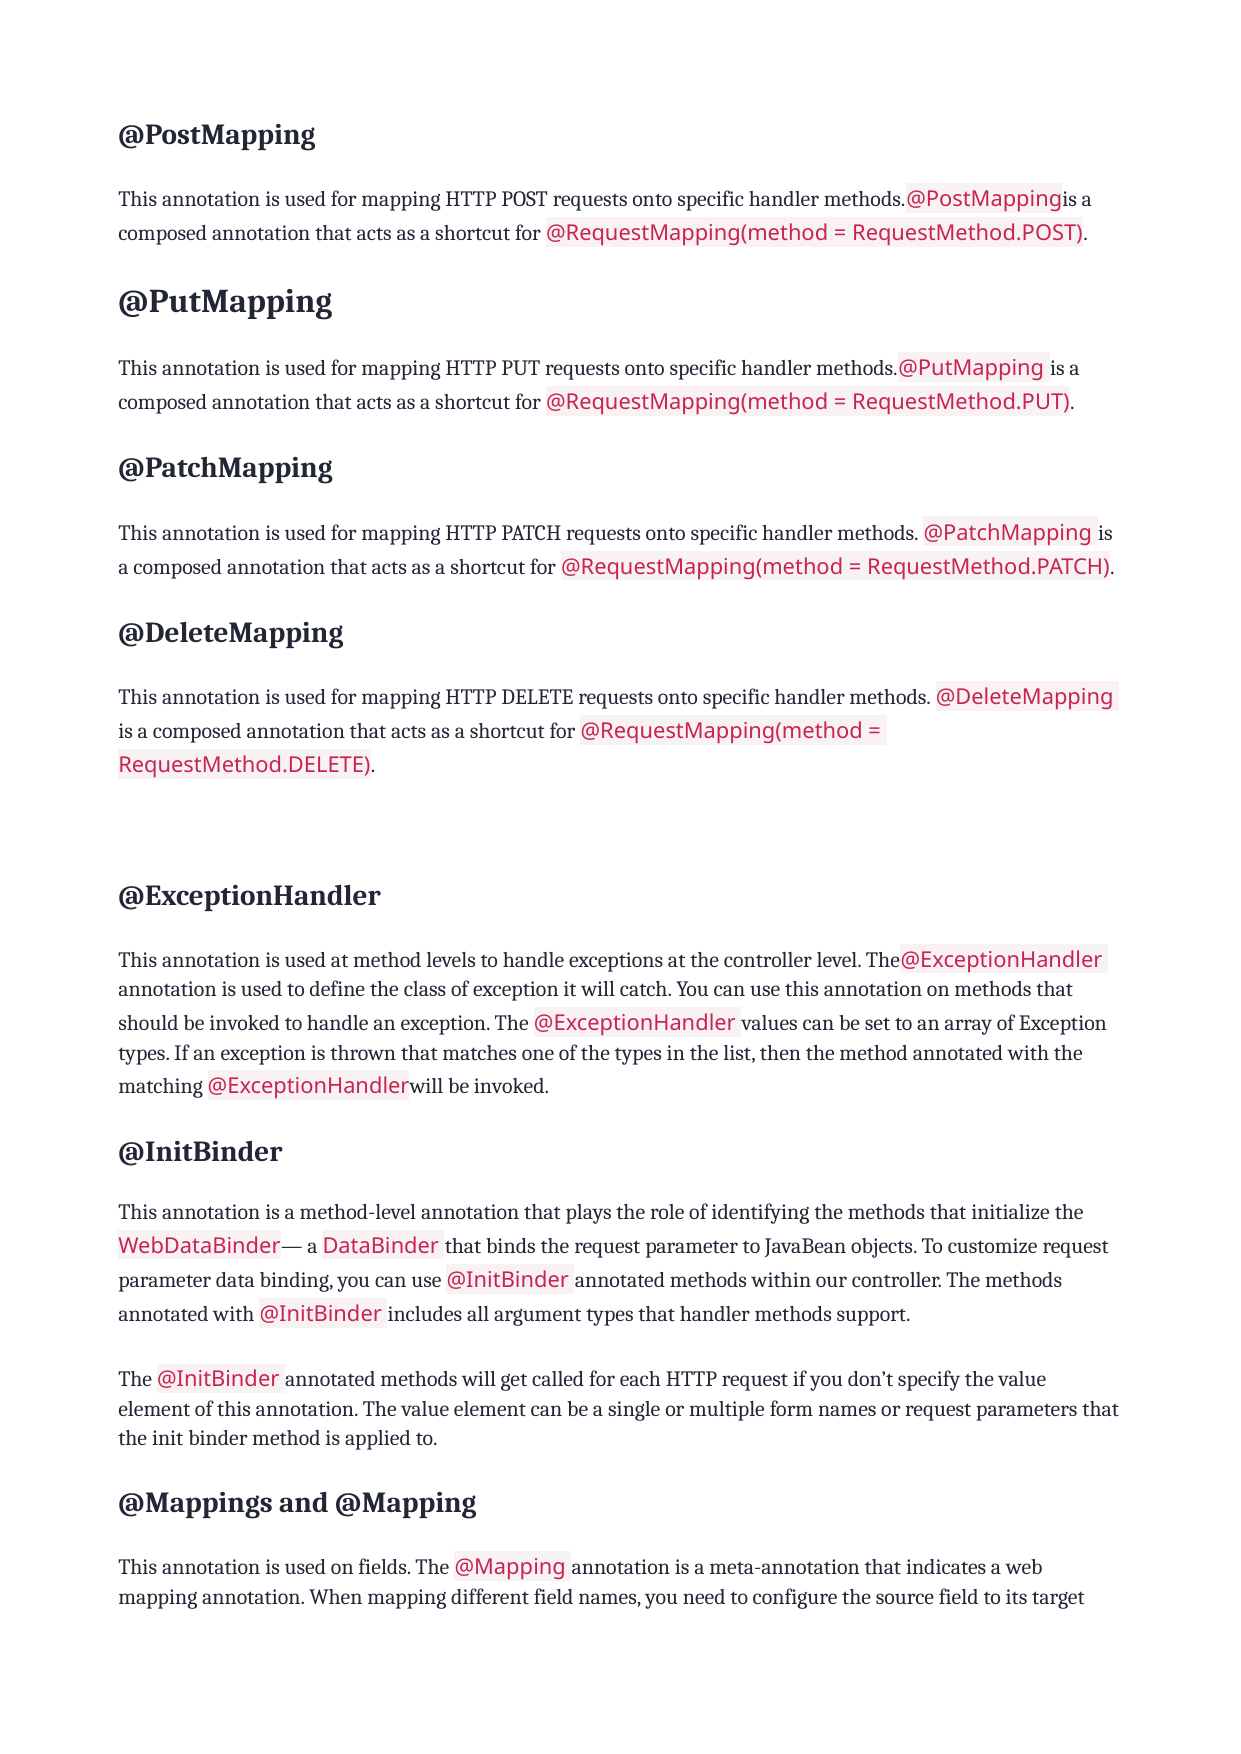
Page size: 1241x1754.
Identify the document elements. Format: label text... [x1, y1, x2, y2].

subtitle @PostMapping [118, 118, 1122, 152]
subtitle @PutMapping [118, 282, 1122, 321]
text This annotation is used for mapping HTTP PATCH requests onto specific handler methods. @PatchMapping is a composed annotation that acts as a shortcut for @RequestMapping(method = RequestMethod.PATCH). [118, 516, 1122, 580]
subtitle @DeleteMapping [118, 616, 1122, 649]
subtitle @Mappings and @Mapping [118, 1486, 1122, 1520]
subtitle @InitBinder [118, 1135, 1122, 1169]
subtitle @ExceptionHandler [118, 879, 1122, 912]
text This annotation is used for mapping HTTP POST requests onto specific handler methods.@PostMappingis a composed annotation that acts as a shortcut for @RequestMapping(method = RequestMethod.POST). [118, 183, 1122, 247]
text This annotation is used at method levels to handle exceptions at the controller level. The@ExceptionHandler annotation is used to define the class of exception it will catch. You can use this annotation on methods that should be invoked to handle an exception. The @ExceptionHandler values can be set to an array of Exception types. If an exception is thrown that matches one of the types in the list, then the method annotated with the matching @ExceptionHandlerwill be invoked. [118, 944, 1122, 1100]
subtitle @PatchMapping [118, 452, 1122, 485]
text This annotation is a method-level annotation that plays the role of identifying the methods that initialize the WebDataBinder— a DataBinder that binds the request parameter to JavaBean objects. To customize request parameter data binding, you can use @InitBinder annotated methods within our controller. The methods annotated with @InitBinder includes all argument types that handler methods support. [118, 1200, 1122, 1328]
text This annotation is used for mapping HTTP PUT requests onto specific handler methods.@PutMapping is a composed annotation that acts as a shortcut for @RequestMapping(method = RequestMethod.PUT). [118, 352, 1122, 416]
text This annotation is used on fields. The @Mapping annotation is a meta-annotation that indicates a web mapping annotation. When mapping different field names, you need to configure the source field to its target [118, 1551, 1122, 1610]
text The @InitBinder annotated methods will get called for each HTTP request if you don’t specify the value element of this annotation. The value element can be a single or multiple form names or request parameters that the init binder method is applied to. [118, 1363, 1122, 1451]
text This annotation is used for mapping HTTP DELETE requests onto specific handler methods. @DeleteMapping is a composed annotation that acts as a shortcut for @RequestMapping(method = RequestMethod.DELETE). [118, 681, 1122, 779]
